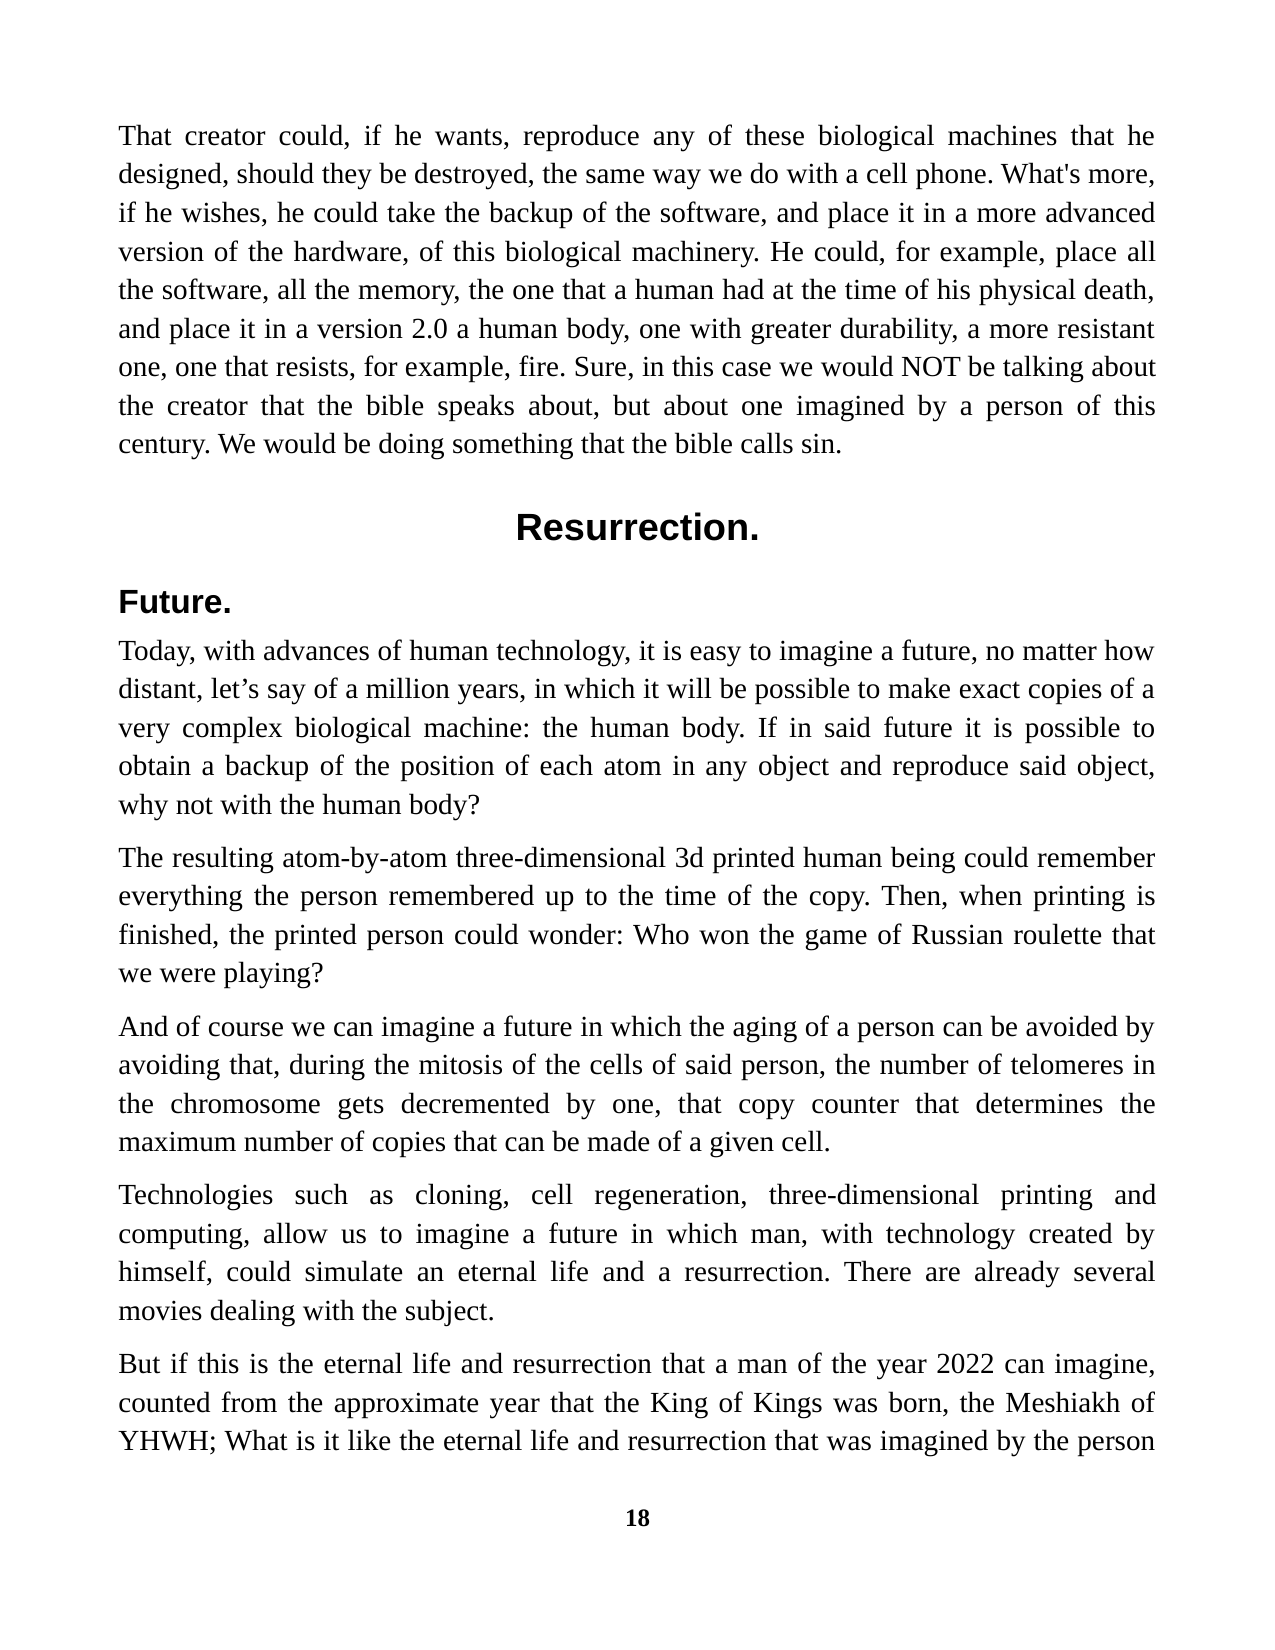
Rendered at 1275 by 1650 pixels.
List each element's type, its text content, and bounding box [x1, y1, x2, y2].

text And of course we can imagine a future in which the aging of a person can be avoided by avoiding that, during the mitosis of the cells of said person, the number of telomeres in the chromosome gets decremented by one, that copy counter that determines the maximum number of copies that can be made of a given cell. [118, 1009, 1157, 1158]
text The resulting atom-by-atom three-dimensional 3d printed human being could remember everything the person remembered up to the time of the copy. Then, when printing is finished, the printed person could wonder: Who won the game of Russian roulette that we were playing? [118, 840, 1157, 989]
subtitle Future. [118, 582, 1157, 620]
text That creator could, if he wants, reproduce any of these biological machines that he designed, should they be destroyed, the same way we do with a cell phone. What's more, if he wishes, he could take the backup of the software, and place it in a more advanced version of the hardware, of this biological machinery. He could, for example, place all the software, all the memory, the one that a human had at the time of his physical death, and place it in a version 2.0 a human body, one with greater durability, a more resistant one, one that resists, for example, fire. Sure, in this case we would NOT be talking about the creator that the bible speaks about, but about one imagined by a person of this century. We would be doing something that the bible calls sin. [118, 118, 1157, 460]
subtitle Resurrection. [118, 504, 1157, 548]
text Today, with advances of human technology, it is easy to imagine a future, no matter how distant, let’s say of a million years, in which it will be possible to make exact copies of a very complex biological machine: the human body. If in said future it is possible to obtain a backup of the position of each atom in any object and reproduce said object, why not with the human body? [118, 633, 1157, 820]
text But if this is the eternal life and resurrection that a man of the year 2022 can imagine, counted from the approximate year that the King of Kings was born, the Meshiakh of YHWH; What is it like the eternal life and resurrection that was imagined by the person [118, 1346, 1157, 1457]
text Technologies such as cloning, cell regeneration, three-dimensional printing and computing, allow us to imagine a future in which man, with technology created by himself, could simulate an eternal life and a resurrection. There are already several movies dealing with the subject. [118, 1177, 1157, 1327]
